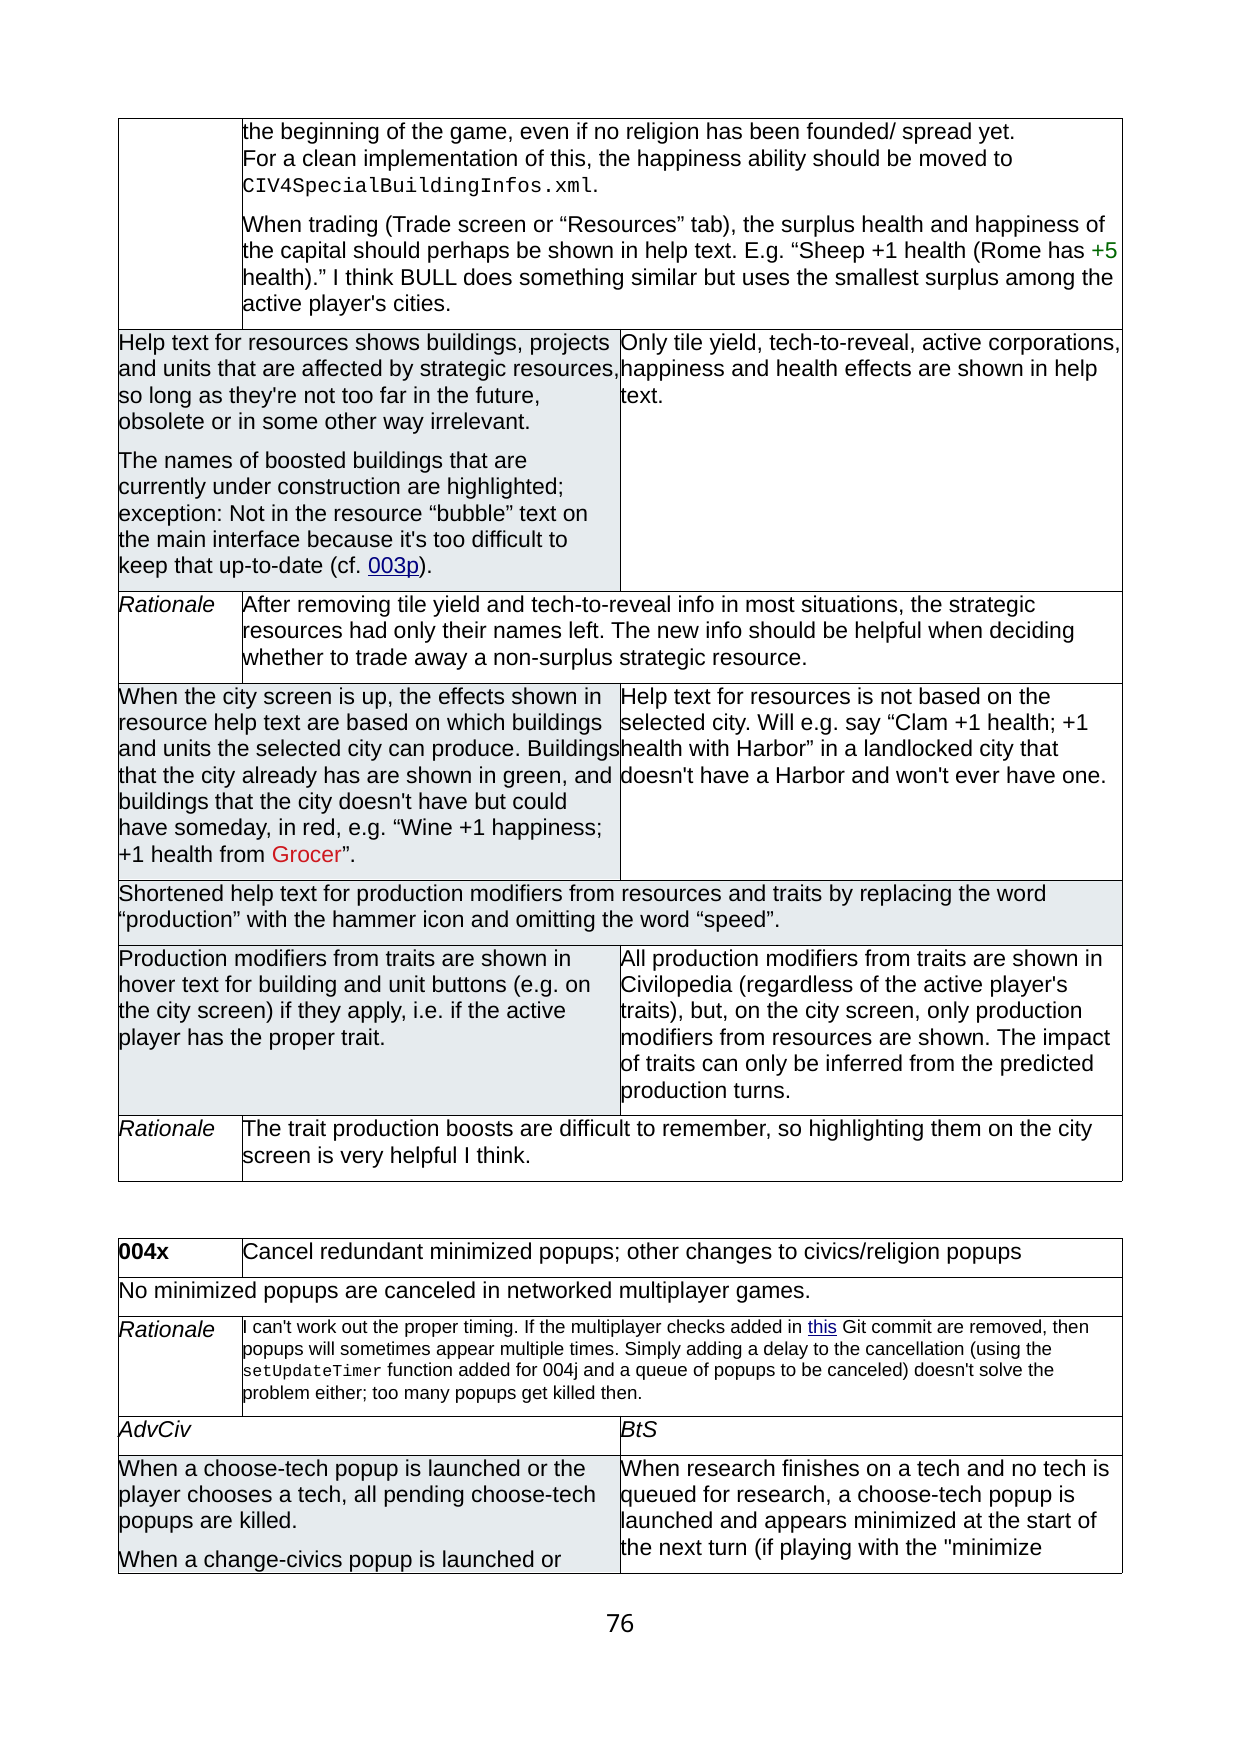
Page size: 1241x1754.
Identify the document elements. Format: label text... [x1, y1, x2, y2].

table_cell Help text for resources shows buildings, projects and units that are affected by strategic resources, so long as they're not too far in the future, obsolete or in some other way irrelevant. The names of boosted buildings that are currently under construction are highlighted; exception: Not in the resource “bubble” text on the main interface because it's too difficult to keep that up-to-date (cf. 003p). [119, 330, 620, 591]
table_cell the beginning of the game, even if no religion has been founded/ spread yet. For a clean implementation of this, the happiness ability should be moved to CIV4SpecialBuildingInfos.xml. When trading (Trade screen or “Resources” tab), the surplus health and happiness of the capital should perhaps be shown in help text. E.g. “Sheep +1 health (Rome has +5 health).” I think BULL does something similar but uses the smallest surplus among the active player's cities. [243, 119, 1122, 329]
table_cell Rationale [119, 592, 242, 682]
table_cell [119, 119, 242, 329]
table_cell When research finishes on a tech and no tech is queued for research, a choose-tech popup is launched and appears minimized at the start of the next turn (if playing with the "minimize [621, 1456, 1122, 1572]
table_cell BtS [621, 1417, 1122, 1454]
table_cell The trait production boosts are difficult to remember, so highlighting them on the city screen is very helpful I think. [243, 1116, 1122, 1181]
table_cell Shortened help text for production modifiers from resources and traits by replacing the word “production” with the hammer icon and omitting the word “speed”. [119, 881, 1122, 945]
table_cell Production modifiers from traits are shown in hover text for building and unit buttons (e.g. on the city screen) if they apply, i.e. if the active player has the proper trait. [119, 946, 620, 1115]
table_cell I can't work out the proper timing. If the multiplayer checks added in this Git commit are removed, then popups will sometimes appear multiple times. Simply adding a delay to the cancellation (using the setUpdateTimer function added for 004j and a queue of popups to be canceled) doesn't solve the problem either; too many popups get killed then. [243, 1317, 1122, 1416]
table_cell No minimized popups are canceled in networked multiplayer games. [119, 1278, 1122, 1316]
table_cell Rationale [119, 1317, 242, 1416]
table_cell AdvCiv [119, 1417, 620, 1454]
table_cell After removing tile yield and tech-to-reveal info in most situations, the strategic resources had only their names left. The new info should be helpful when deciding whether to trade away a non-surplus strategic resource. [243, 592, 1122, 682]
table_cell When a choose-tech popup is launched or the player chooses a tech, all pending choose-tech popups are killed. When a change-civics popup is launched or [119, 1456, 620, 1572]
table_cell When the city screen is up, the effects shown in resource help text are based on which buildings and units the selected city can produce. Buildings that the city already has are shown in green, and buildings that the city doesn't have but could have someday, in red, e.g. “Wine +1 happiness; +1 health from Grocer”. [119, 684, 620, 879]
table_header 004x [119, 1239, 242, 1277]
table_cell All production modifiers from traits are shown in Civilopedia (regardless of the active player's traits), but, on the city screen, only production modifiers from resources are shown. The impact of traits can only be inferred from the predicted production turns. [621, 946, 1122, 1115]
table_cell Help text for resources is not based on the selected city. Will e.g. say “Clam +1 health; +1 health with Harbor” in a landlocked city that doesn't have a Harbor and won't ever have one. [621, 684, 1122, 879]
table_cell Only tile yield, tech-to-reveal, active corporations, happiness and health effects are shown in help text. [621, 330, 1122, 591]
table_header Cancel redundant minimized popups; other changes to civics/religion popups [243, 1239, 1122, 1277]
table_cell Rationale [119, 1116, 242, 1181]
